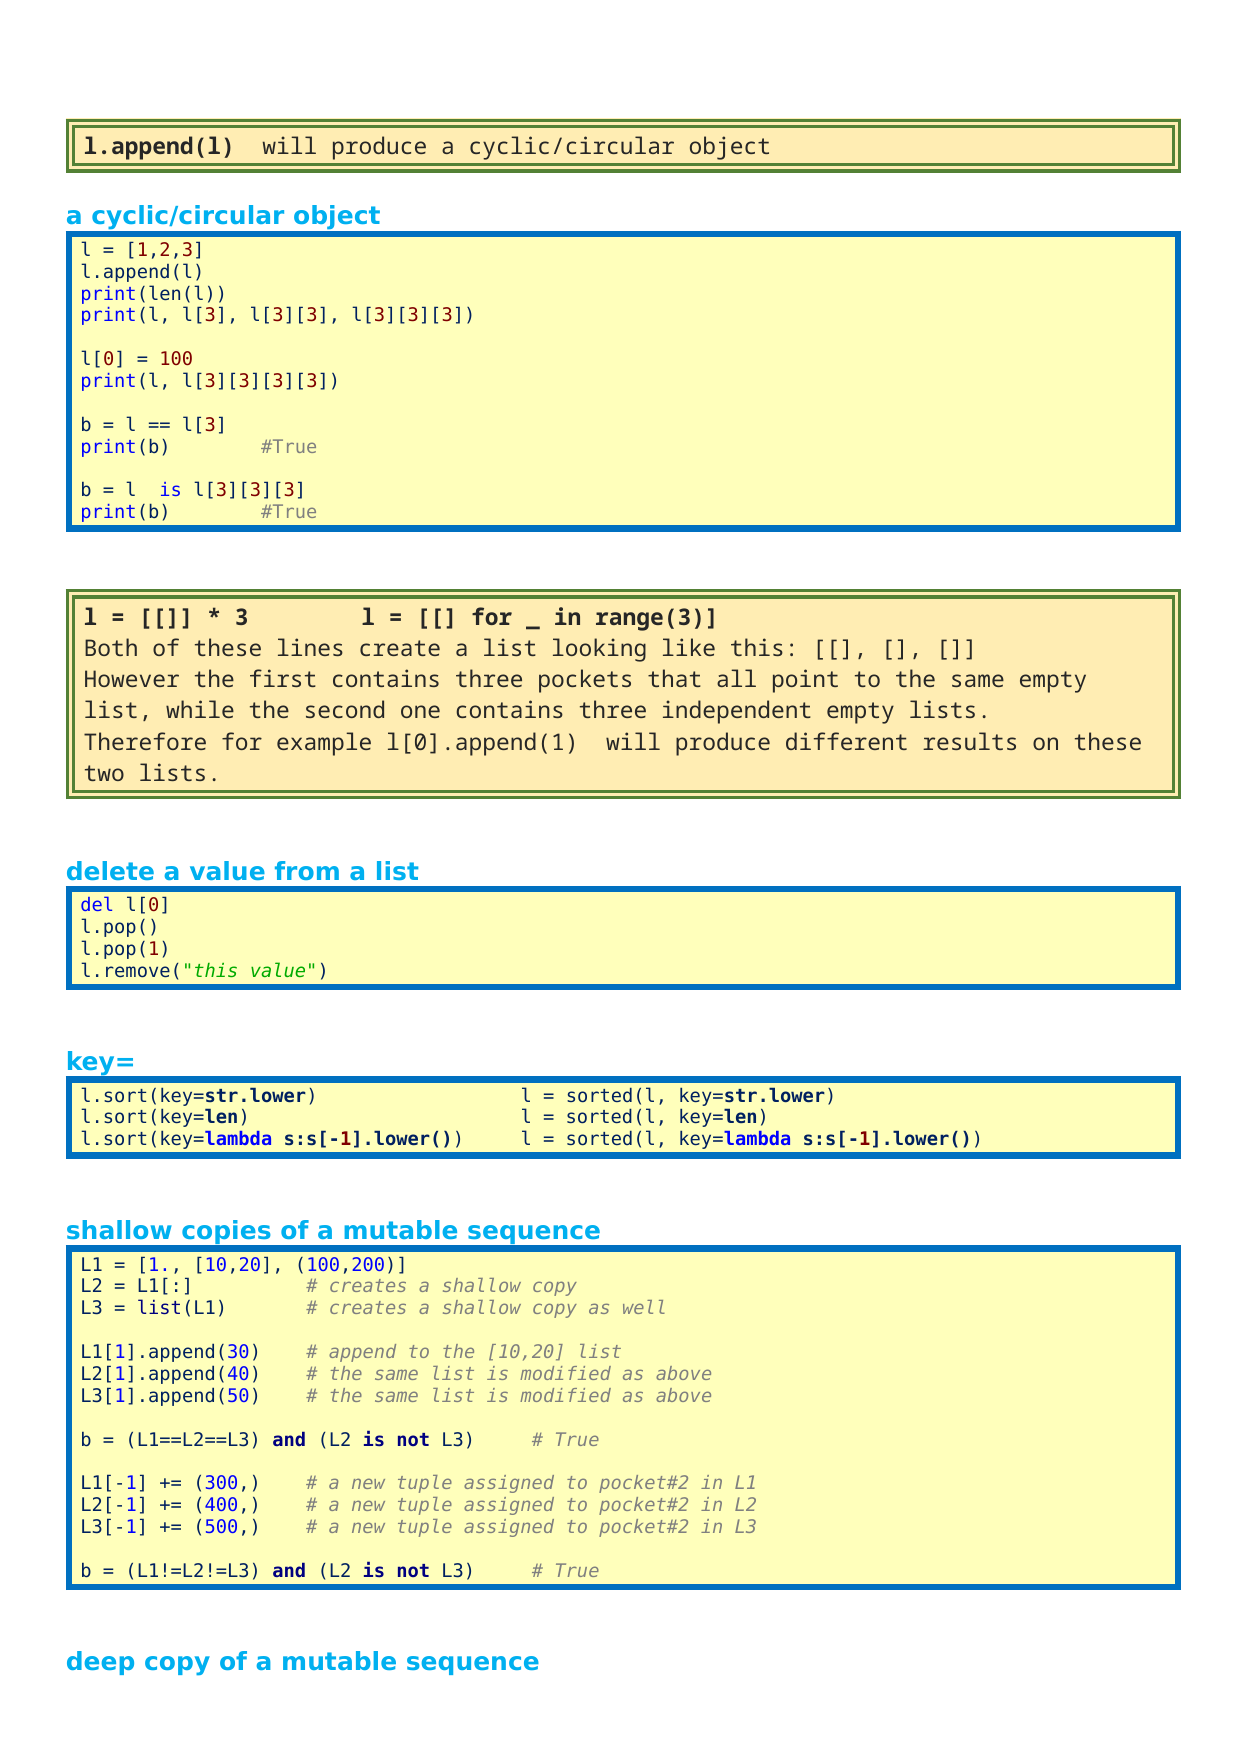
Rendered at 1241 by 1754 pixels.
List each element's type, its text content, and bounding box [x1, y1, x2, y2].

text l = [1,2,3] [72, 237, 1175, 252]
title key= [66, 1047, 1181, 1076]
text l = [[]] * 3 l = [[] for _ in range(3)] [69, 592, 1178, 620]
title delete a value from a list [66, 857, 1181, 886]
text print(l, l[3][3][3][3]) [72, 362, 1175, 384]
text b = l == l[3] [72, 406, 1175, 427]
text However the first contains three pockets that all point to the same empty list, while the second one contains three independent empty lists. [75, 652, 1172, 714]
text l.sort(key=str.lower) l = sorted(l, key=str.lower) [72, 1083, 1175, 1098]
text print(l, l[3], l[3][3], l[3][3][3]) [72, 296, 1175, 318]
text del l[0] [72, 892, 1175, 908]
text l[0] = 100 [72, 340, 1175, 362]
text print(b) #True [72, 493, 1175, 525]
text l.pop(1) [72, 929, 1175, 951]
text Both of these lines create a list looking like this: [[], [], []] [75, 620, 1172, 652]
text b = l is l[3][3][3] [72, 471, 1175, 493]
text l.append(l) [72, 252, 1175, 274]
title deep copy of a mutable sequence [66, 1648, 1181, 1677]
text Therefore for example l[0].append(1) will produce different results on these two lists. [69, 714, 1178, 796]
text L1 = [1., [10,20], (100,200)] L2 = L1[:] # creates a shallow copy L3 = list(L1) # creates a shallow copy as well L1[1].append(30) # append to the [10,20] list L2[1].append(40) # the same list is modified as above L3[1].append(50) # the same list is modified as above b = (L1==L2==L3) and (L2 is not L3) # True L1[-1] += (300,) # a new tuple assigned to pocket#2 in L1 L2[-1] += (400,) # a new tuple assigned to pocket#2 in L2 L3[-1] += (500,) # a new tuple assigned to pocket#2 in L3 b = (L1!=L2!=L3) and (L2 is not L3) # True [72, 1252, 1175, 1584]
text print(b) #True [72, 427, 1175, 449]
title a cyclic/circular object [66, 201, 1181, 231]
text print(len(l)) [72, 274, 1175, 296]
text l.append(l) will produce a cyclic/circular object [69, 122, 1178, 169]
text l.sort(key=len) l = sorted(l, key=len) [72, 1098, 1175, 1120]
title shallow copies of a mutable sequence [66, 1216, 1181, 1245]
text l.pop() [72, 908, 1175, 929]
text l.remove("this value") [72, 951, 1175, 984]
text l.sort(key=lambda s:s[-1].lower()) l = sorted(l, key=lambda s:s[-1].lower()) [72, 1120, 1175, 1152]
